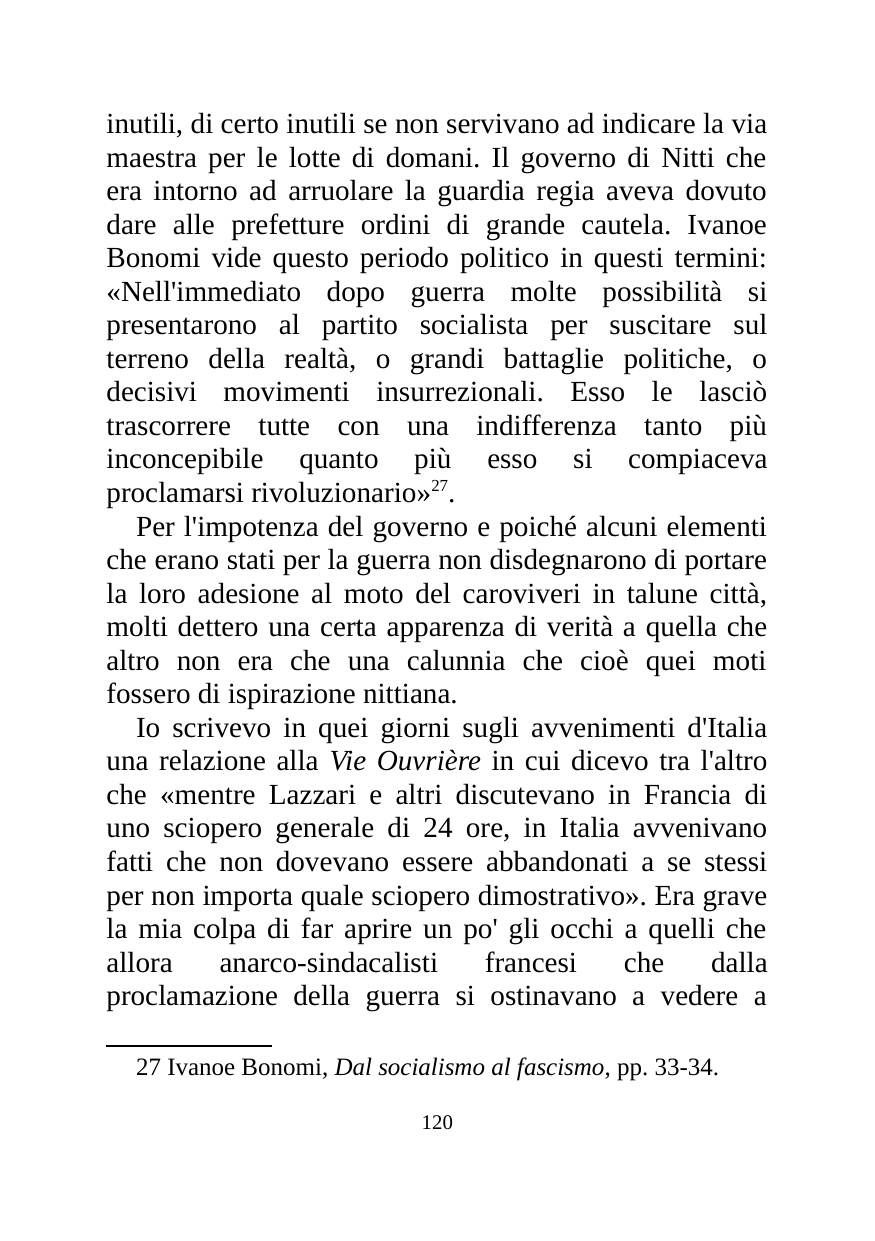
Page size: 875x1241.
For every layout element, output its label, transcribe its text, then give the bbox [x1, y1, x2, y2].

text Per l'impotenza del governo e poiché alcuni elementi che erano stati per la guerra non disdegnarono di portare la loro adesione al moto del caroviveri in talune città, molti dettero una certa apparenza di verità a quella che altro non era che una calunnia che cioè quei moti fossero di ispirazione nittiana. [106, 509, 768, 710]
text inutili, di certo inutili se non servivano ad indicare la via maestra per le lotte di domani. Il governo di Nitti che era intorno ad arruolare la guardia regia aveva dovuto dare alle prefetture ordini di grande cautela. Ivanoe Bonomi vide questo periodo politico in questi termini: «Nell'immediato dopo guerra molte possibilità si presentarono al partito socialista per suscitare sul terreno della realtà, o grandi battaglie politiche, o decisivi movimenti insurrezionali. Esso le lasciò trascorrere tutte con una indifferenza tanto più inconcepibile quanto più esso si compiaceva proclamarsi rivoluzionario». [106, 106, 768, 509]
text Ivanoe Bonomi, Dal socialismo al fascismo, pp. 33-34. [106, 1052, 768, 1080]
text Io scrivevo in quei giorni sugli avvenimenti d'Italia una relazione alla Vie Ouvrière in cui dicevo tra l'altro che «mentre Lazzari e altri discutevano in Francia di uno sciopero generale di 24 ore, in Italia avvenivano fatti che non dovevano essere abbandonati a se stessi per non importa quale sciopero dimostrativo». Era grave la mia colpa di far aprire un po' gli occhi a quelli che allora anarco-sindacalisti francesi che dalla proclamazione della guerra si ostinavano a vedere a [106, 710, 768, 1012]
